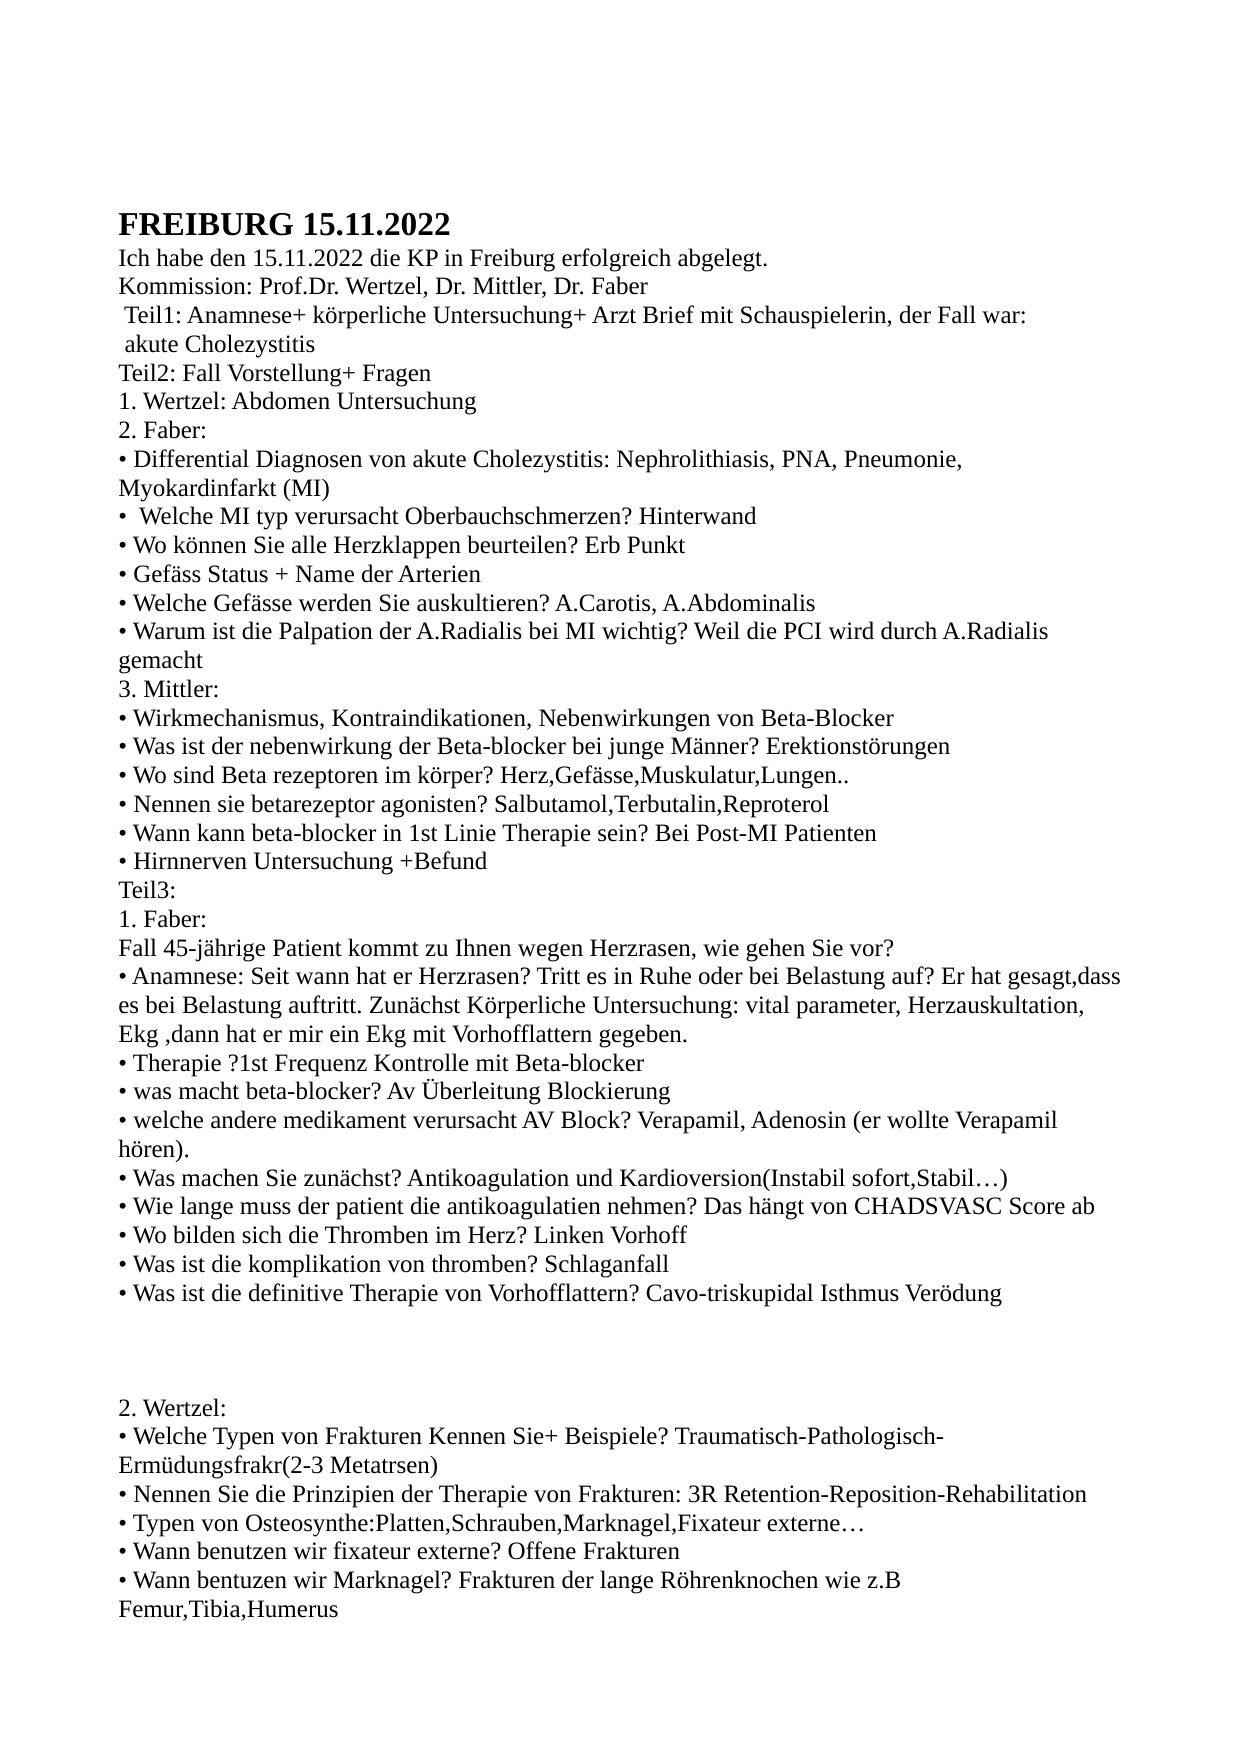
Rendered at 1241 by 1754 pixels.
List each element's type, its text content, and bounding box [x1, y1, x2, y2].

text 1. Wertzel: Abdomen Untersuchung [118, 386, 1122, 415]
text • Anamnese: Seit wann hat er Herzrasen? Tritt es in Ruhe oder bei Belastung auf? Er hat gesagt,dass es bei Belastung auftritt. Zunächst Körperliche Untersuchung: vital parameter, Herzauskultation, Ekg ,dann hat er mir ein Ekg mit Vorhofflattern gegeben. [118, 961, 1122, 1048]
text • Wo können Sie alle Herzklappen beurteilen? Erb Punkt [118, 530, 1122, 559]
text Teil3: [118, 875, 1122, 904]
text • Was machen Sie zunächst? Antikoagulation und Kardioversion(Instabil sofort,Stabil…) [118, 1163, 1122, 1191]
text 2. Wertzel: [118, 1393, 1122, 1421]
text • Wann kann beta-blocker in 1st Linie Therapie sein? Bei Post-MI Patienten [118, 818, 1122, 846]
text • Nennen Sie die Prinzipien der Therapie von Frakturen: 3R Retention-Reposition-Rehabilitation [118, 1479, 1122, 1508]
text • Was ist die definitive Therapie von Vorhofflattern? Cavo-triskupidal Isthmus Verödung [118, 1278, 1122, 1306]
text Kommission: Prof.Dr. Wertzel, Dr. Mittler, Dr. Faber [118, 271, 1122, 300]
text Teil1: Anamnese+ körperliche Untersuchung+ Arzt Brief mit Schauspielerin, der Fall war: [118, 300, 1122, 329]
text • Warum ist die Palpation der A.Radialis bei MI wichtig? Weil die PCI wird durch A.Radialis gemacht [118, 616, 1122, 674]
text • Welche Gefässe werden Sie auskultieren? A.Carotis, A.Abdominalis [118, 588, 1122, 616]
text • Wirkmechanismus, Kontraindikationen, Nebenwirkungen von Beta-Blocker [118, 703, 1122, 731]
text • Wo bilden sich die Thromben im Herz? Linken Vorhoff [118, 1220, 1122, 1249]
text • Wo sind Beta rezeptoren im körper? Herz,Gefässe,Muskulatur,Lungen.. [118, 760, 1122, 789]
text • Nennen sie betarezeptor agonisten? Salbutamol,Terbutalin,Reproterol [118, 789, 1122, 818]
text • Wann benutzen wir fixateur externe? Offene Frakturen [118, 1536, 1122, 1565]
text • Gefäss Status + Name der Arterien [118, 559, 1122, 588]
text • Wann bentuzen wir Marknagel? Frakturen der lange Röhrenknochen wie z.B Femur,Tibia,Humerus [118, 1565, 1122, 1623]
text • Was ist der nebenwirkung der Beta-blocker bei junge Männer? Erektionstörungen [118, 731, 1122, 760]
text akute Cholezystitis [118, 329, 1122, 358]
text • Welche MI typ verursacht Oberbauchschmerzen? Hinterwand [118, 501, 1122, 530]
text 2. Faber: [118, 415, 1122, 444]
text 3. Mittler: [118, 674, 1122, 703]
text • was macht beta-blocker? Av Überleitung Blockierung [118, 1076, 1122, 1105]
text • welche andere medikament verursacht AV Block? Verapamil, Adenosin (er wollte Verapamil hören). [118, 1105, 1122, 1163]
text Fall 45-jährige Patient kommt zu Ihnen wegen Herzrasen, wie gehen Sie vor? [118, 933, 1122, 961]
text • Differential Diagnosen von akute Cholezystitis: Nephrolithiasis, PNA, Pneumonie, Myokardinfarkt (MI) [118, 444, 1122, 501]
text Teil2: Fall Vorstellung+ Fragen [118, 358, 1122, 386]
text • Typen von Osteosynthe:Platten,Schrauben,Marknagel,Fixateur externe… [118, 1508, 1122, 1536]
text • Wie lange muss der patient die antikoagulatien nehmen? Das hängt von CHADSVASC Score ab [118, 1191, 1122, 1220]
text • Was ist die komplikation von thromben? Schlaganfall [118, 1249, 1122, 1278]
text • Therapie ?1st Frequenz Kontrolle mit Beta-blocker [118, 1048, 1122, 1076]
text • Welche Typen von Frakturen Kennen Sie+ Beispiele? Traumatisch-Pathologisch-Ermüdungsfrakr(2-3 Metatrsen) [118, 1421, 1122, 1479]
text FREIBURG 15.11.2022 [118, 204, 1122, 243]
text Ich habe den 15.11.2022 die KP in Freiburg erfolgreich abgelegt. [118, 243, 1122, 271]
text 1. Faber: [118, 904, 1122, 933]
text • Hirnnerven Untersuchung +Befund [118, 846, 1122, 875]
